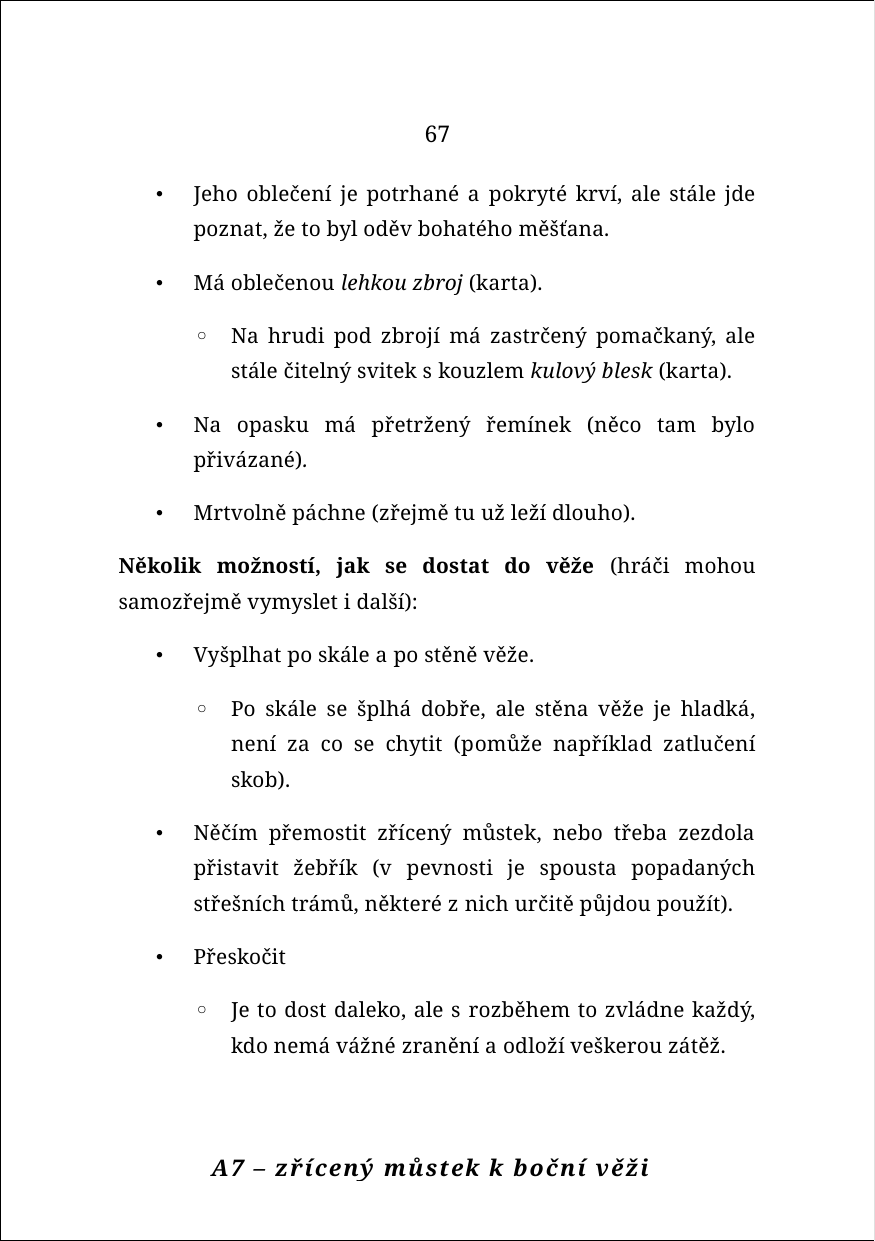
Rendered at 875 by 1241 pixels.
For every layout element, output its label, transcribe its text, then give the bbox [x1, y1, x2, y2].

text Několik možností, jak se dostat do věže (hráči mohou samozřejmě vymyslet i⁠ další): [118, 552, 756, 616]
list Je to dost daleko, ale s⁠ rozběhem to zvládne každý, kdo nemá vážné zranění a⁠ odloží veškerou zátěž. [193, 995, 756, 1059]
list Má oblečenou lehkou zbroj (karta). [156, 268, 756, 296]
list Vyšplhat po skále a⁠ po stěně věže. [156, 640, 756, 669]
list Na opasku má přetržený řemínek (něco tam bylo přivázané). [156, 410, 756, 474]
list Mrtvolně páchne (zřejmě tu už leží dlouho). [156, 498, 756, 527]
list Na hrudi pod zbrojí má zastrčený pomačkaný, ale stále čitelný svitek s⁠ kouzlem kulový blesk (karta). [193, 321, 756, 385]
list Něčím přemostit zřícený můstek, nebo třeba zezdola přistavit žebřík (v⁠ pevnosti je spousta popadaných střešních trámů, některé z⁠ nich určitě půjdou použít). [156, 818, 756, 917]
list Jeho oblečení je potrhané a⁠ pokryté krví, ale stále jde poznat, že to byl oděv bohatého měšťana. [156, 179, 756, 243]
list Po skále se šplhá dobře, ale stěna věže je hladká, není za co se chytit (pomůže například zatlučení skob). [193, 694, 756, 793]
list Přeskočit [156, 942, 756, 971]
